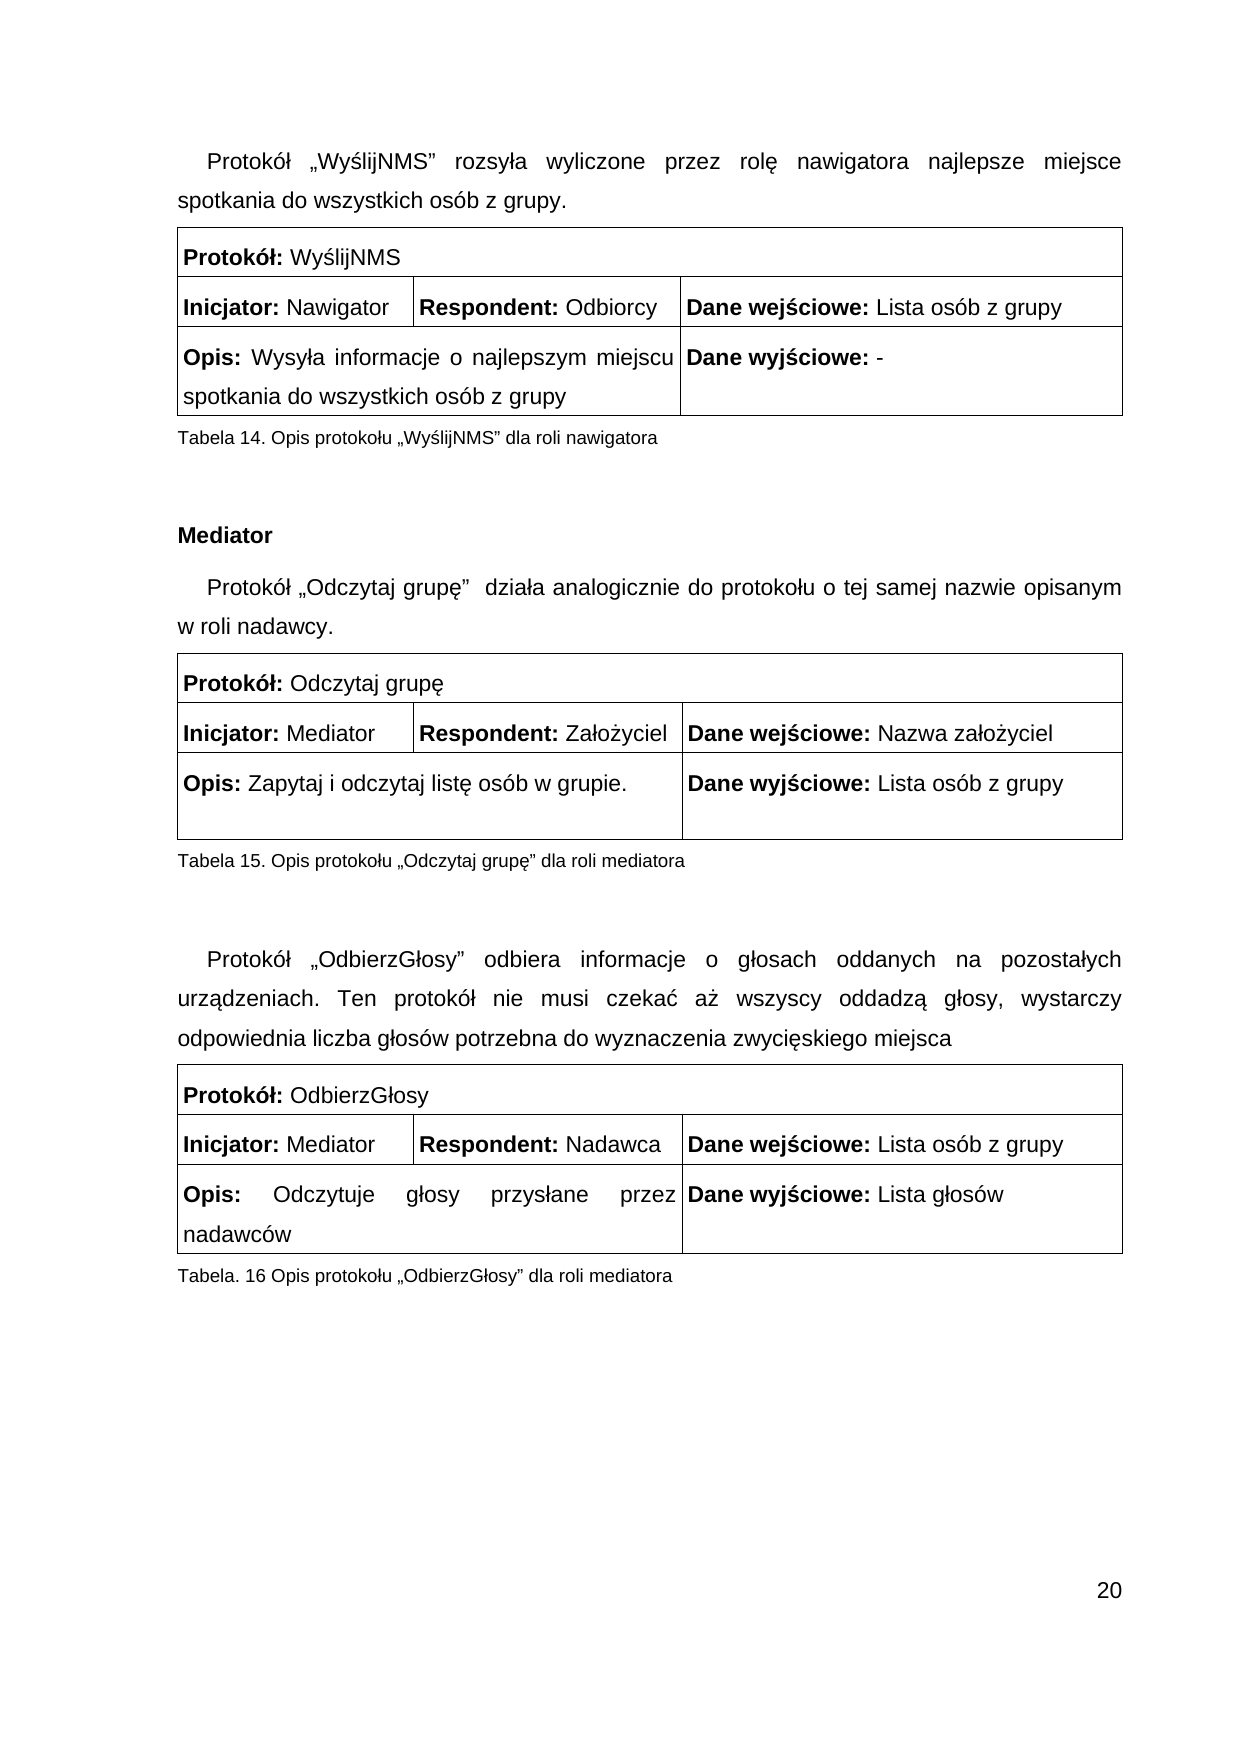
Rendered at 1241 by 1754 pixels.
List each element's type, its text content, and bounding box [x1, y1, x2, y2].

table_cell Respondent: Nadawca [414, 1115, 682, 1163]
table_cell Respondent: Odbiorcy [414, 277, 680, 326]
text Tabela 15. Opis protokołu „Odczytaj grupę” dla roli mediatora [177, 850, 1122, 872]
table_cell Dane wyjściowe: Lista osób z grupy [683, 753, 1122, 838]
table_cell Inicjator: Mediator [178, 703, 413, 752]
table_cell Opis: Wysyła informacje o najlepszym miejscu spotkania do wszystkich osób z grupy [178, 327, 680, 415]
table_cell Respondent: Założyciel [414, 703, 682, 752]
table_cell Dane wyjściowe: Lista głosów [683, 1165, 1122, 1253]
table_cell Dane wejściowe: Lista osób z grupy [681, 277, 1122, 326]
table_cell Dane wyjściowe: - [681, 327, 1122, 415]
table_cell Opis: Zapytaj i odczytaj listę osób w grupie. [178, 753, 682, 838]
table_cell Inicjator: Nawigator [178, 277, 413, 326]
text Tabela 14. Opis protokołu „WyślijNMS” dla roli nawigatora [177, 427, 1122, 448]
table_header Protokół: OdbierzGłosy [178, 1065, 1122, 1114]
table_header Protokół: Odczytaj grupę [178, 654, 1122, 702]
text Tabela. 16 Opis protokołu „OdbierzGłosy” dla roli mediatora [177, 1264, 1122, 1286]
table_cell Inicjator: Mediator [178, 1115, 413, 1163]
text Protokół „WyślijNMS” rozsyła wyliczone przez rolę nawigatora najlepsze miejsce spotkania do wszystkich osób z grupy. [177, 148, 1122, 213]
text Mediator [177, 522, 1122, 549]
table_cell Dane wejściowe: Lista osób z grupy [683, 1115, 1122, 1163]
text Protokół „Odczytaj grupę” działa analogicznie do protokołu o tej samej nazwie opisanym w roli nadawcy. [177, 573, 1122, 639]
text Protokół „OdbierzGłosy” odbiera informacje o głosach oddanych na pozostałych urządzeniach. Ten protokół nie musi czekać aż wszyscy oddadzą głosy, wystarczy odpowiednia liczba głosów potrzebna do wyznaczenia zwycięskiego miejsca [177, 946, 1122, 1051]
table_header Protokół: WyślijNMS [178, 228, 1122, 276]
table_cell Opis: Odczytuje głosy przysłane przez nadawców [178, 1165, 682, 1253]
table_cell Dane wejściowe: Nazwa założyciel [683, 703, 1122, 752]
